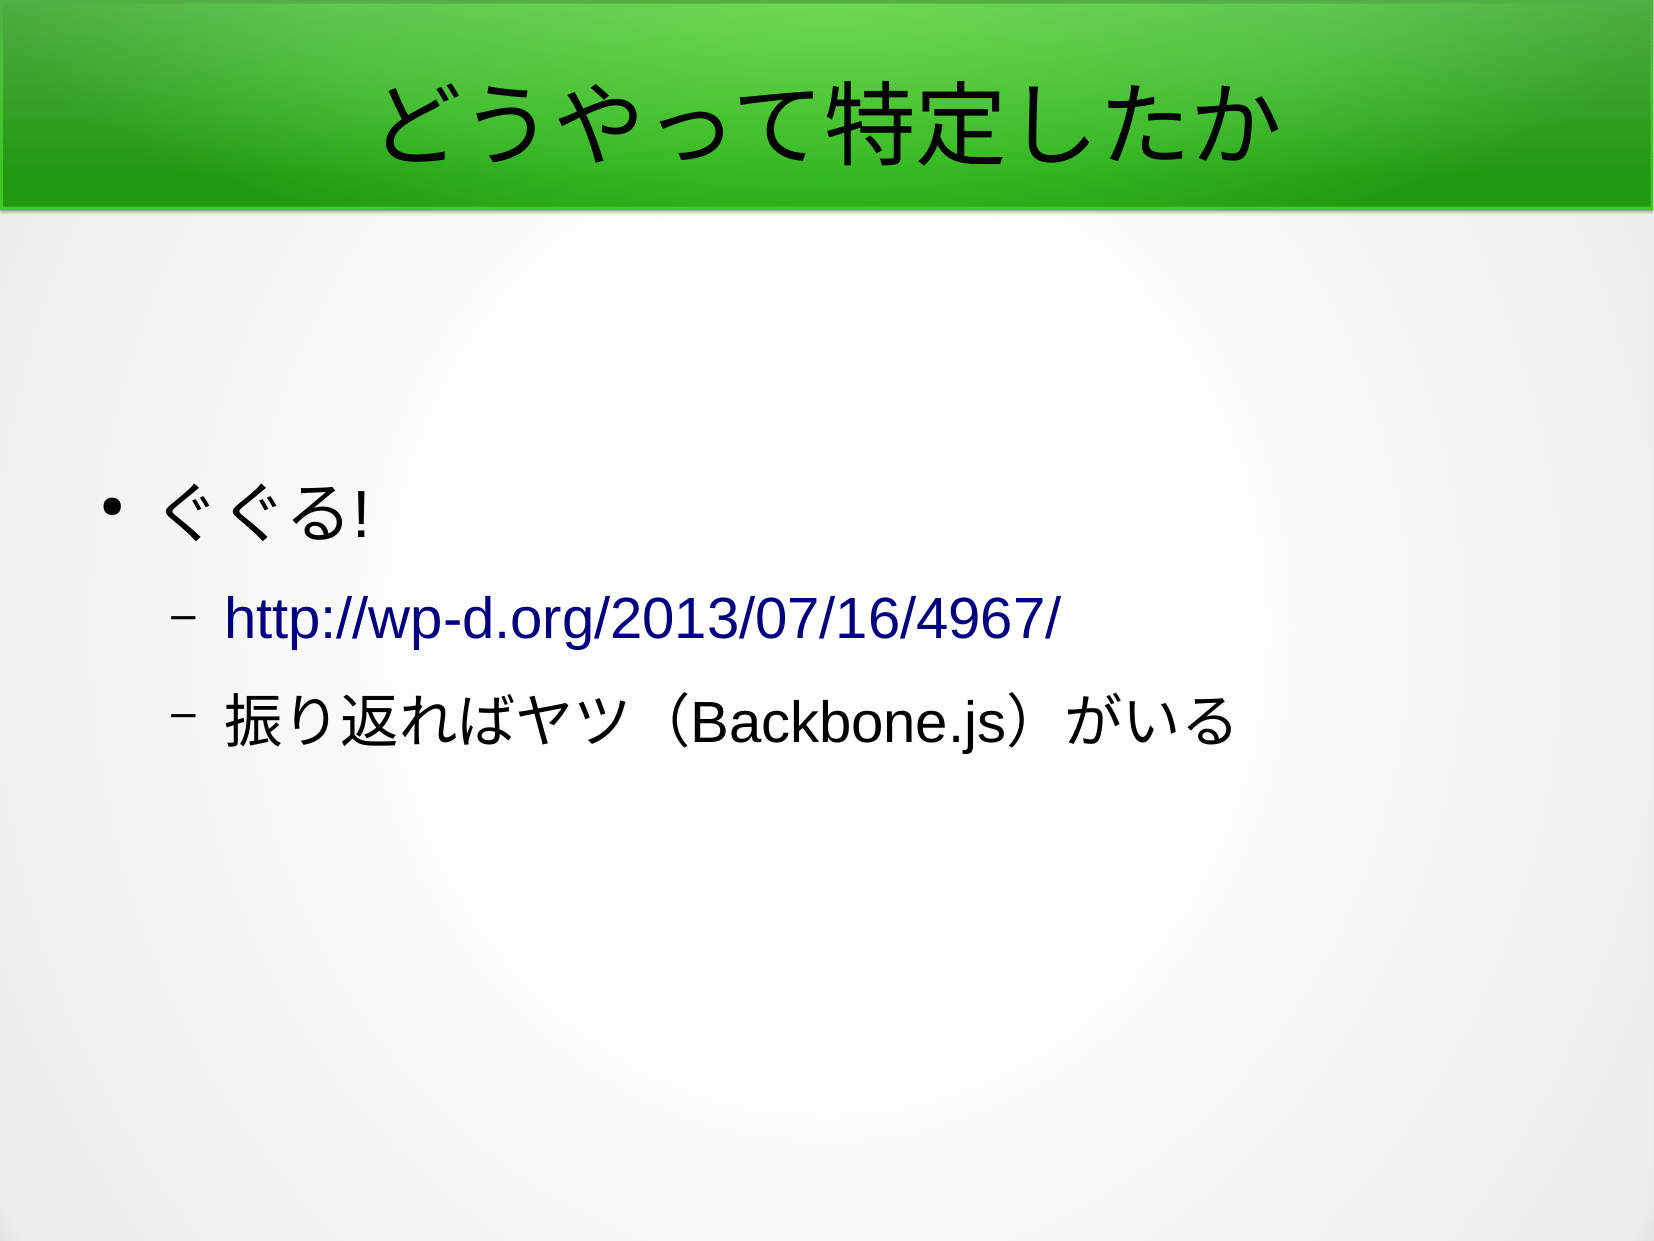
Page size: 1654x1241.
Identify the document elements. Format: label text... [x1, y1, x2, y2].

list ぐぐる! http://wp-d.org/2013/07/16/4967/ 振り返ればヤツ（Backbone.js）がいる [82, 299, 1571, 1019]
title どうやって特定したか [82, 47, 1571, 189]
